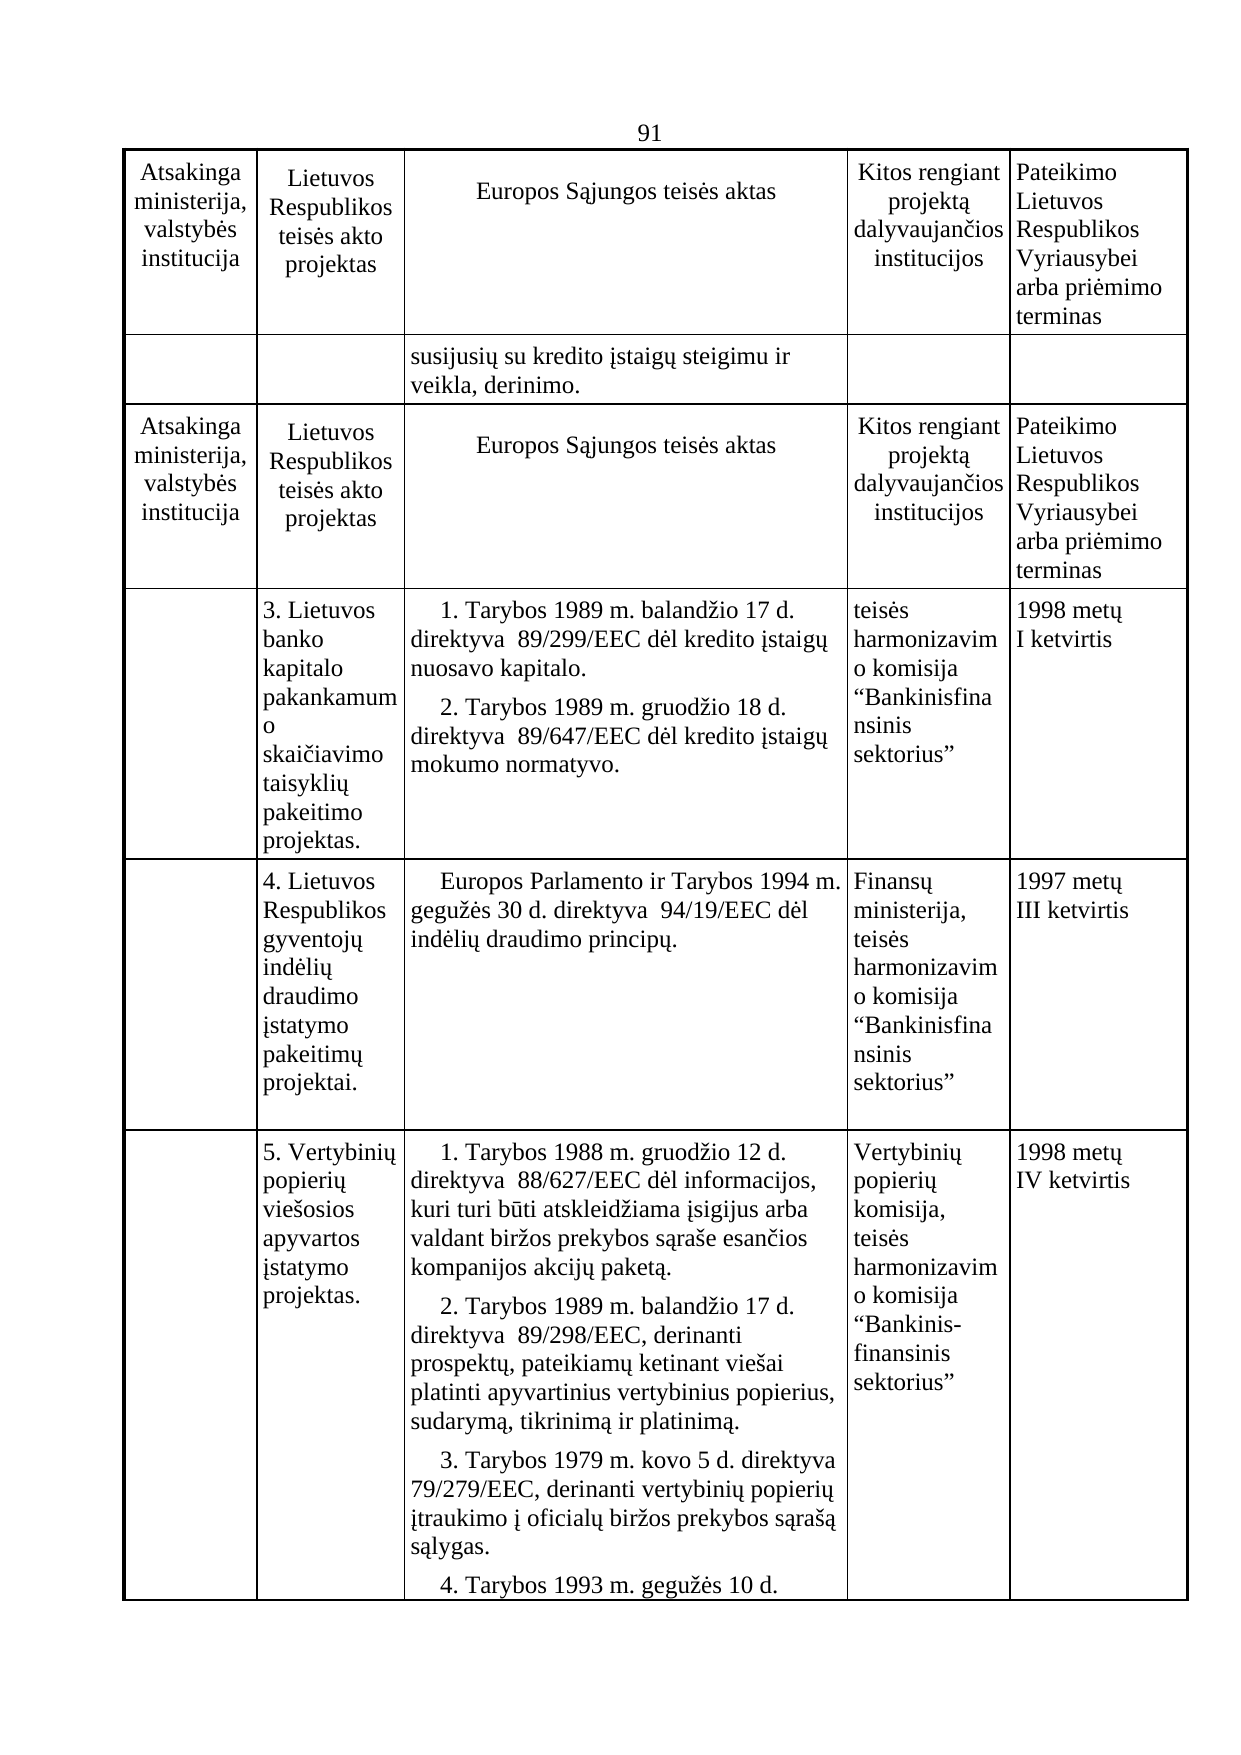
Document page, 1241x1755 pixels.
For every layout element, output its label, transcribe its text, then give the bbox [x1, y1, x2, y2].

table_cell 1. Tarybos 1989 m. balandžio 17 d. direktyva 89/299/EEC dėl kredito įstaigų nuosavo kapitalo. 2. Tarybos 1989 m. gruodžio 18 d. direktyva 89/647/EEC dėl kredito įstaigų mokumo normatyvo. [405, 589, 847, 858]
table_cell 3. Lietuvos banko kapitalo pakankamumo skaičiavimo taisyklių pakeitimo projektas. [258, 589, 404, 858]
table_cell Europos Sąjungos teisės aktas [405, 405, 847, 588]
table_cell Atsakinga ministerija, valstybės institucija [126, 405, 256, 588]
table_header Pateikimo Lietuvos Respublikos Vyriausybei arba priėmimo terminas [1011, 151, 1186, 334]
table_cell [126, 1131, 256, 1599]
table_cell Lietuvos Respublikos teisės akto projektas [258, 405, 404, 588]
table_cell [126, 860, 256, 1129]
table_cell 1. Tarybos 1988 m. gruodžio 12 d. direktyva 88/627/EEC dėl informacijos, kuri turi būti atskleidžiama įsigijus arba valdant biržos prekybos sąraše esančios kompanijos akcijų paketą. 2. Tarybos 1989 m. balandžio 17 d. direktyva 89/298/EEC, derinanti prospektų, pateikiamų ketinant viešai platinti apyvartinius vertybinius popierius, sudarymą, tikrinimą ir platinimą. 3. Tarybos 1979 m. kovo 5 d. direktyva 79/279/EEC, derinanti vertybinių popierių įtraukimo į oficialų biržos prekybos sąrašą sąlygas. 4. Tarybos 1993 m. gegužės 10 d. [405, 1131, 847, 1599]
table_header Lietuvos Respublikos teisės akto projektas [258, 151, 404, 334]
table_cell Europos Parlamento ir Tarybos 1994 m. gegužės 30 d. direktyva 94/19/EEC dėl indėlių draudimo principų. [405, 860, 847, 1129]
table_cell 1998 metų I ketvirtis [1011, 589, 1186, 858]
table_header Kitos rengiant projektą dalyvaujančios institucijos [848, 151, 1009, 334]
table_cell Vertybinių popierių komisija, teisės harmonizavimo komisija “Bankinis-finansinis sektorius” [848, 1131, 1009, 1599]
table_header Europos Sąjungos teisės aktas [405, 151, 847, 334]
table_cell [1011, 335, 1186, 403]
table_cell [126, 589, 256, 858]
table_cell 1998 metų IV ketvirtis [1011, 1131, 1186, 1599]
table_cell Kitos rengiant projektą dalyvaujančios institucijos [848, 405, 1009, 588]
table_cell Finansų ministerija, teisės harmonizavimo komisija “Bankinisfinansinis sektorius” [848, 860, 1009, 1129]
table_cell 1997 metų III ketvirtis [1011, 860, 1186, 1129]
table_cell teisės harmonizavimo komisija “Bankinisfinansinis sektorius” [848, 589, 1009, 858]
table_cell [848, 335, 1009, 403]
table_cell Pateikimo Lietuvos Respublikos Vyriausybei arba priėmimo terminas [1011, 405, 1186, 588]
table_cell 5. Vertybinių popierių viešosios apyvartos įstatymo projektas. [258, 1131, 404, 1599]
table_cell [126, 335, 256, 403]
table_header Atsakinga ministerija, valstybės institucija [126, 151, 256, 334]
table_cell [258, 335, 404, 403]
table_cell susijusių su kredito įstaigų steigimu ir veikla, derinimo. [405, 335, 847, 403]
table_cell 4. Lietuvos Respublikos gyventojų indėlių draudimo įstatymo pakeitimų projektai. [258, 860, 404, 1129]
